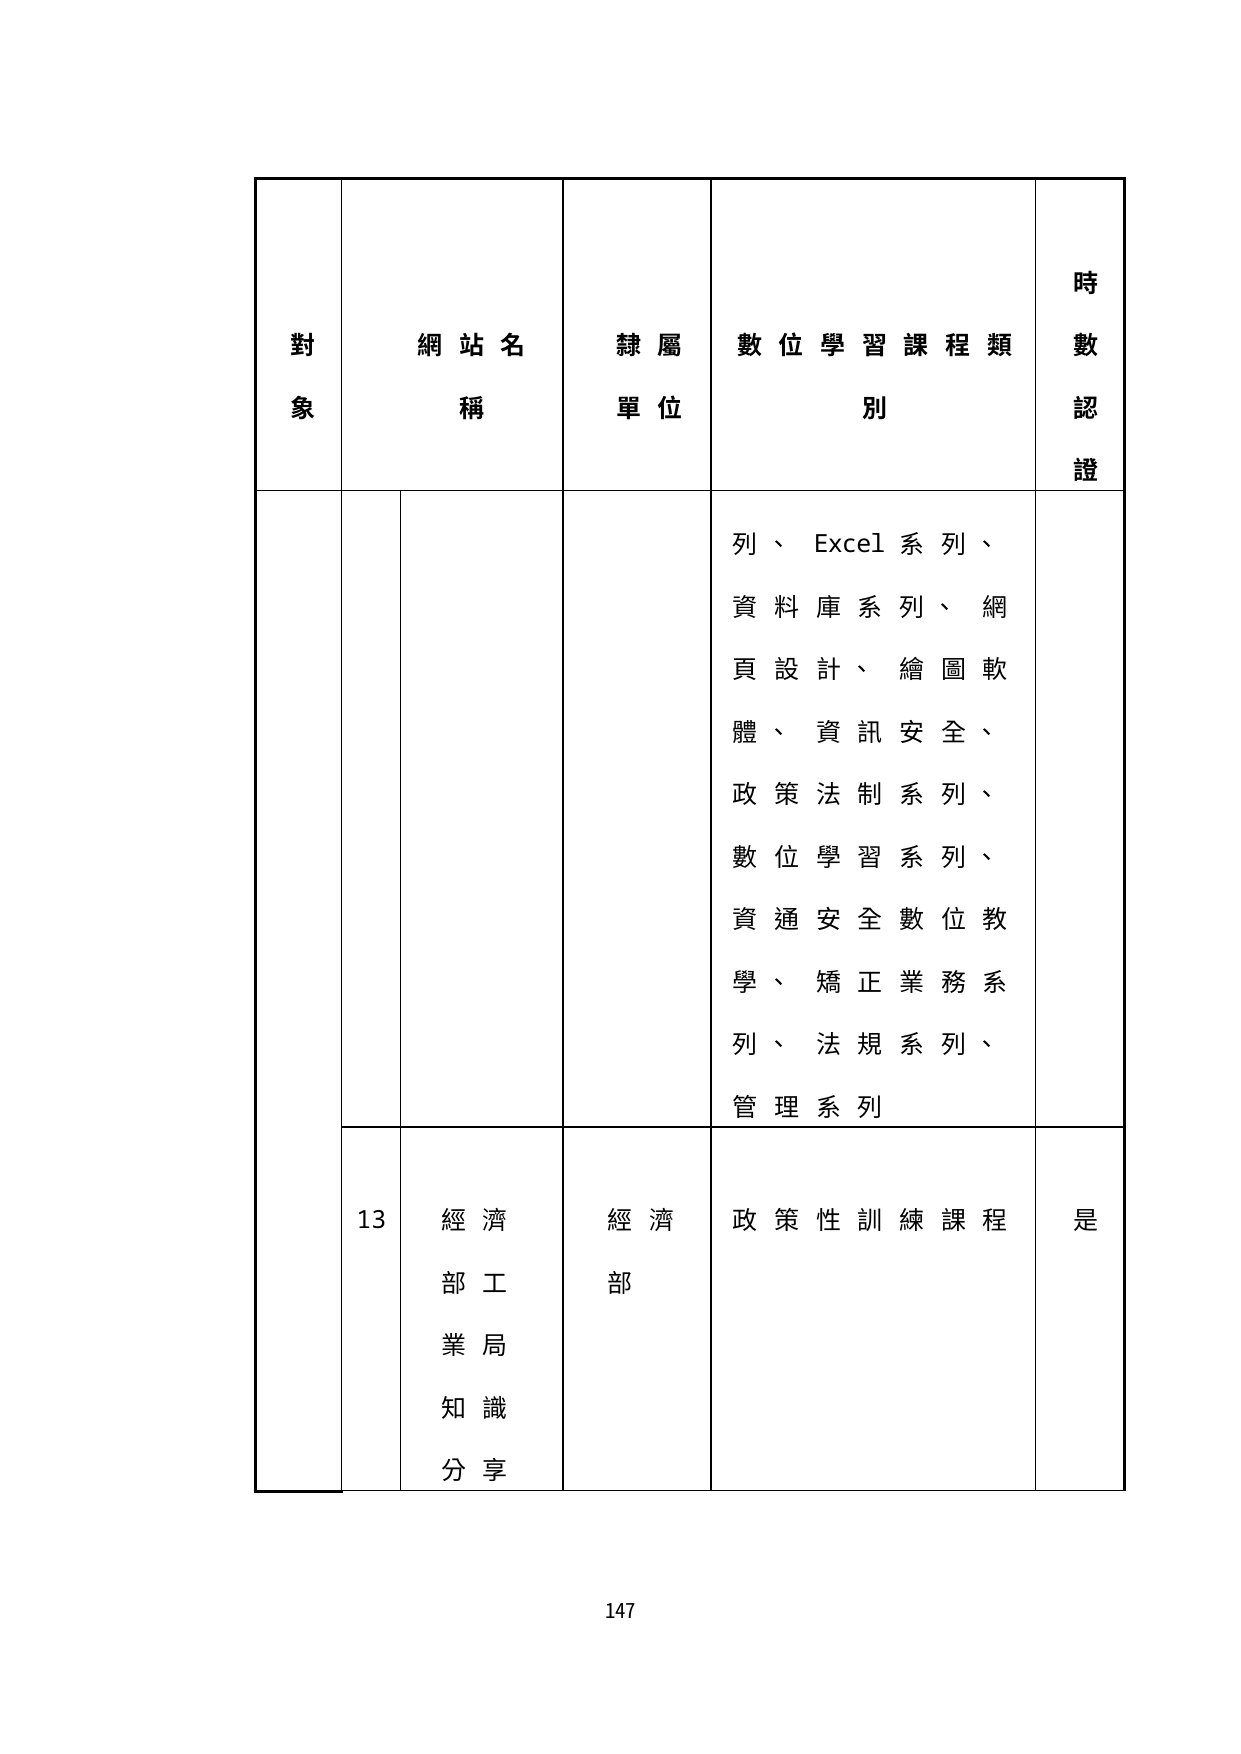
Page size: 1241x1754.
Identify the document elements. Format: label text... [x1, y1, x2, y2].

table_cell 列、Excel系列、資料庫系列、網頁設計、繪圖軟體、資訊安全、政策法制系列、數位學習系列、資通安全數位教學、矯正業務系列、法規系列、管理系列 [712, 491, 1035, 1126]
table_cell [1036, 491, 1123, 1126]
table_cell 政策性訓練課程 [712, 1128, 1035, 1490]
table_cell [257, 491, 341, 1490]
table_header 對象 [257, 180, 341, 490]
table_cell 經濟部工業局知識分享 [401, 1128, 562, 1490]
table_header 數位學習課程類別 [712, 180, 1035, 490]
table_cell [401, 491, 562, 1126]
table_header 時數認證 [1036, 180, 1123, 490]
table_cell 是 [1036, 1128, 1123, 1490]
table_header 網站名稱 [342, 180, 562, 490]
table_cell [564, 491, 710, 1126]
table_cell 13 [342, 1128, 400, 1490]
table_header 隸屬單位 [564, 180, 710, 490]
table_cell [342, 491, 400, 1126]
table_cell 經濟部 [564, 1128, 710, 1490]
